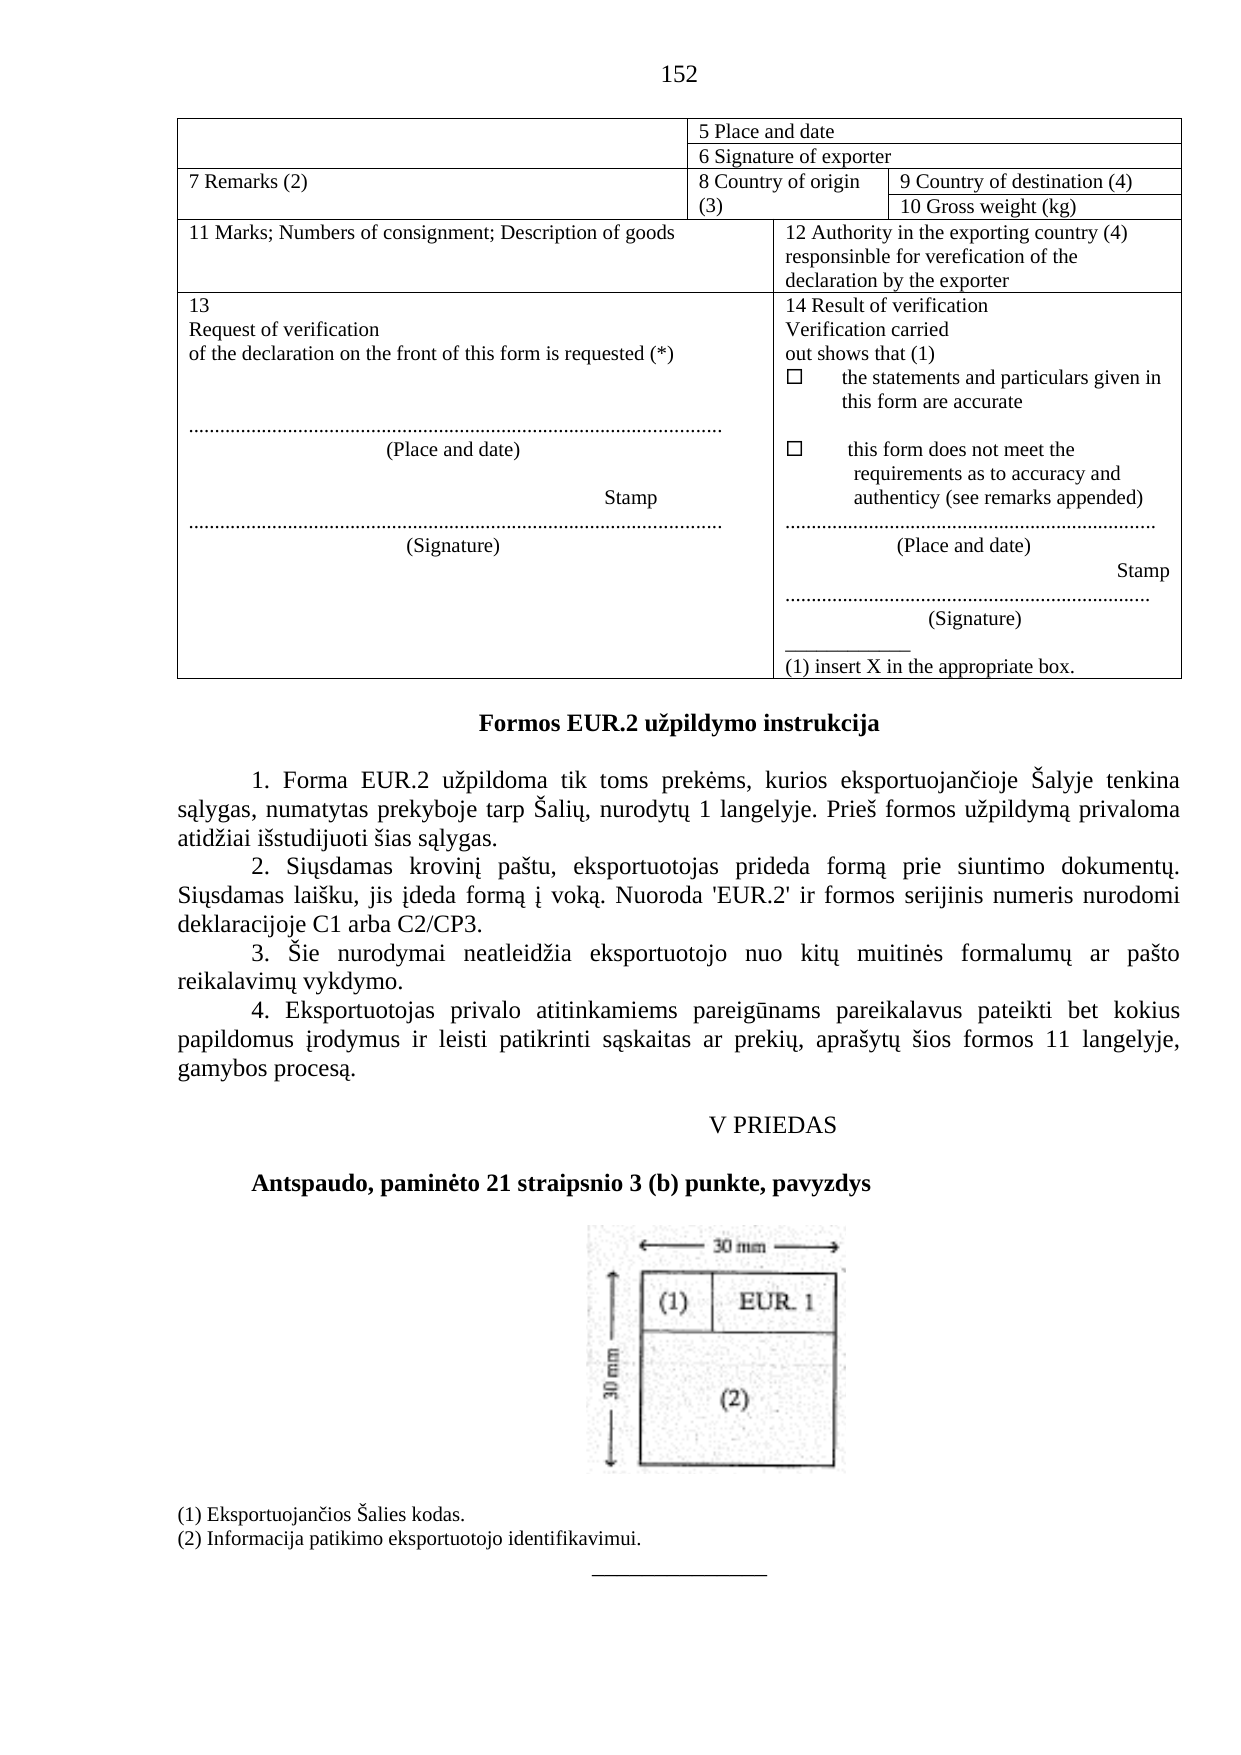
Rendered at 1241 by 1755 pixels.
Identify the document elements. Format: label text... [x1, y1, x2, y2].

text ______________ [177, 1550, 1181, 1579]
table_cell 12 Authority in the exporting country (4) responsinble for verefication of the declaration by the exporter [774, 220, 1181, 292]
text 3. Šie nurodymai neatleidžia eksportuotojo nuo kitų muitinės formalumų ar pašto reikalavimų vykdymo. [177, 938, 1181, 995]
text V PRIEDAS [177, 1110, 1181, 1139]
text (1) Eksportuojančios Šalies kodas. [177, 1502, 1181, 1526]
table_cell 9 Country of destination (4) [889, 169, 1181, 193]
text 2. Siųsdamas krovinį paštu, eksportuotojas prideda formą prie siuntimo dokumentų. Siųsdamas laišku, jis įdeda formą į voką. Nuoroda 'EUR.2' ir formos serijinis numeris nurodomi deklaracijoje C1 arba C2/CP3. [177, 851, 1181, 938]
text 1. Forma EUR.2 užpildoma tik toms prekėms, kurios eksportuojančioje Šalyje tenkina sąlygas, numatytas prekyboje tarp Šalių, nurodytų 1 langelyje. Prieš formos užpildymą privaloma atidžiai išstudijuoti šias sąlygas. [177, 765, 1181, 851]
table_cell 10 Gross weight (kg) [889, 195, 1181, 218]
text Antspaudo, paminėto 21 straipsnio 3 (b) punkte, pavyzdys [177, 1168, 1181, 1196]
table_cell 13 Request of verification of the declaration on the front of this form is requested (*) (Place and date) Stamp (Signature) [178, 293, 773, 678]
text Formos EUR.2 užpildymo instrukcija [177, 708, 1181, 736]
table_cell 7 Remarks (2) [178, 169, 687, 218]
table_cell 8 Country of origin (3) [688, 169, 888, 218]
table_cell 14 Result of verification Verification carried out shows that (1)  the statements and particulars given in this form are accurate  this form does not meet the requirements as to accuracy and authenticy (see remarks appended) (Place and date) Stamp (Signature) ____________ (1) insert X in the appropriate box. [774, 293, 1181, 678]
table_cell 6 Signature of exporter [688, 144, 1181, 168]
table_cell 11 Marks; Numbers of consignment; Description of goods [178, 220, 773, 292]
text 4. Eksportuotojas privalo atitinkamiems pareigūnams pareikalavus pateikti bet kokius papildomus įrodymus ir leisti patikrinti sąskaitas ar prekių, aprašytų šios formos 11 langelyje, gamybos procesą. [177, 995, 1181, 1081]
table_cell [178, 119, 687, 168]
text (2) Informacija patikimo eksportuotojo identifikavimui. [177, 1526, 1181, 1550]
table_cell 5 Place and date [688, 119, 1181, 143]
